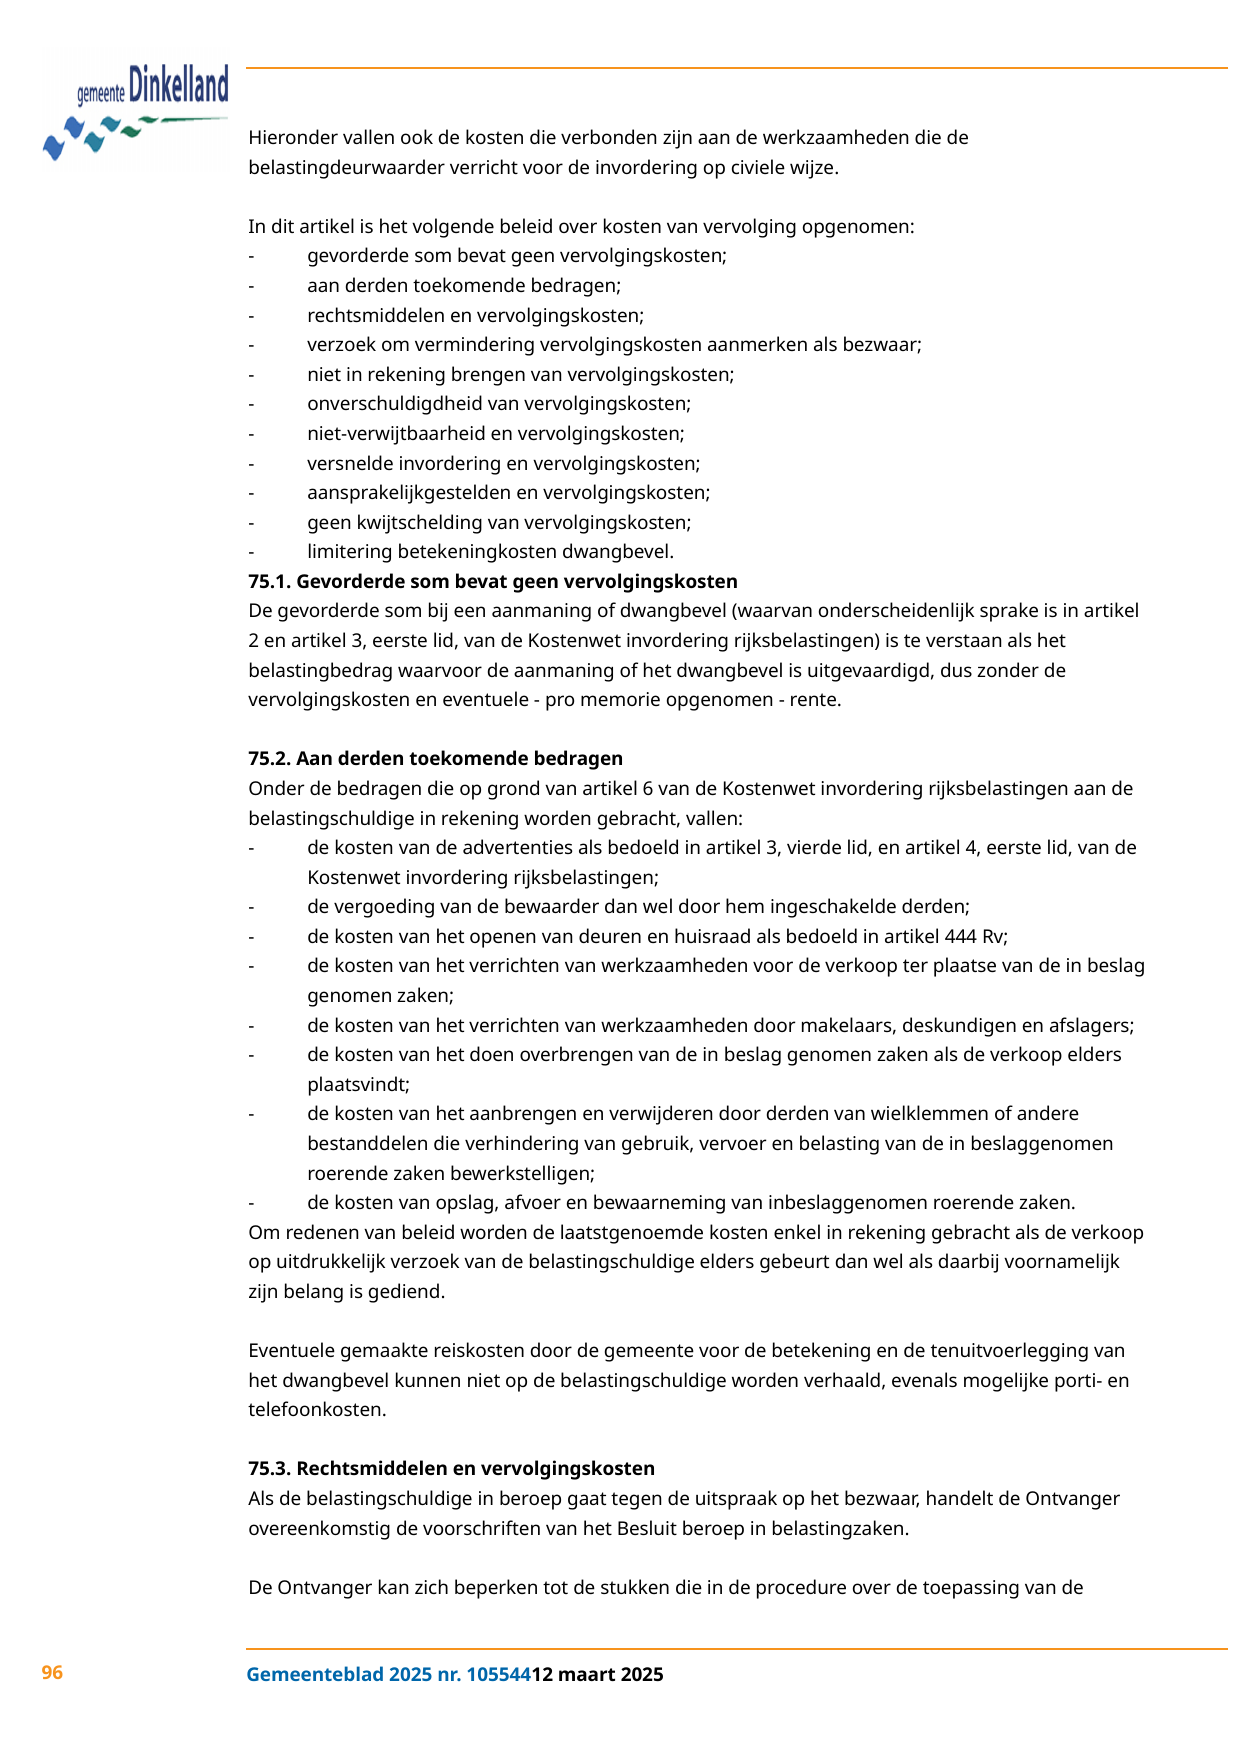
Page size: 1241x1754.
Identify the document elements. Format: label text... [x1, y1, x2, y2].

list niet-verwijtbaarheid en vervolgingskosten; [248, 420, 1152, 446]
list de kosten van het doen overbrengen van de in beslag genomen zaken als de verkoop elders plaatsvindt; [248, 1041, 1152, 1097]
text 75.2. Aan derden toekomende bedragen [248, 746, 1152, 771]
list de kosten van het verrichten van werkzaamheden door makelaars, deskundigen en afslagers; [248, 1012, 1152, 1038]
text Om redenen van beleid worden de laatstgenoemde kosten enkel in rekening gebracht als de verkoop op uitdrukkelijk verzoek van de belastingschuldige elders gebeurt dan wel als daarbij voornamelijk zijn belang is gediend. [248, 1219, 1152, 1304]
text 75.1. Gevorderde som bevat geen vervolgingskosten [248, 568, 1152, 594]
text 75.3. Rechtsmiddelen en vervolgingskosten [248, 1456, 1152, 1481]
list gevorderde som bevat geen vervolgingskosten; [248, 243, 1152, 268]
list de kosten van het verrichten van werkzaamheden voor de verkoop ter plaatse van de in beslag genomen zaken; [248, 953, 1152, 1008]
text Als de belastingschuldige in beroep gaat tegen de uitspraak op het bezwaar, handelt de Ontvanger overeenkomstig de voorschriften van het Besluit beroep in belastingzaken. [248, 1485, 1152, 1541]
list versnelde invordering en vervolgingskosten; [248, 450, 1152, 476]
text De gevorderde som bij een aanmaning of dwangbevel (waarvan onderscheidenlijk sprake is in artikel 2 en artikel 3, eerste lid, van de Kostenwet invordering rijksbelastingen) is te verstaan als het belastingbedrag waarvoor de aanmaning of het dwangbevel is uitgevaardigd, dus zonder de vervolgingskosten en eventuele - pro memorie opgenomen - rente. [248, 598, 1152, 712]
list geen kwijtschelding van vervolgingskosten; [248, 509, 1152, 535]
text Onder de bedragen die op grond van artikel 6 van de Kostenwet invordering rijksbelastingen aan de belastingschuldige in rekening worden gebracht, vallen: [248, 775, 1152, 831]
list de kosten van de advertenties als bedoeld in artikel 3, vierde lid, en artikel 4, eerste lid, van de Kostenwet invordering rijksbelastingen; [248, 834, 1152, 890]
text Hieronder vallen ook de kosten die verbonden zijn aan de werkzaamheden die de belastingdeurwaarder verricht voor de invordering op civiele wijze. [248, 124, 1152, 180]
list niet in rekening brengen van vervolgingskosten; [248, 361, 1152, 387]
list de vergoeding van de bewaarder dan wel door hem ingeschakelde derden; [248, 893, 1152, 919]
text In dit artikel is het volgende beleid over kosten van vervolging opgenomen: [248, 213, 1152, 239]
picture [41, 47, 231, 172]
list rechtsmiddelen en vervolgingskosten; [248, 302, 1152, 328]
text De Ontvanger kan zich beperken tot de stukken die in de procedure over de toepassing van de [248, 1574, 1152, 1600]
list aansprakelijkgestelden en vervolgingskosten; [248, 479, 1152, 505]
text Eventuele gemaakte reiskosten door de gemeente voor de betekening en de tenuitvoerlegging van het dwangbevel kunnen niet op de belastingschuldige worden verhaald, evenals mogelijke porti- en telefoonkosten. [248, 1337, 1152, 1422]
list verzoek om vermindering vervolgingskosten aanmerken als bezwaar; [248, 331, 1152, 357]
list de kosten van opslag, afvoer en bewaarneming van inbeslaggenomen roerende zaken. [248, 1189, 1152, 1215]
list aan derden toekomende bedragen; [248, 272, 1152, 298]
list de kosten van het aanbrengen en verwijderen door derden van wielklemmen of andere bestanddelen die verhindering van gebruik, vervoer en belasting van de in beslaggenomen roerende zaken bewerkstelligen; [248, 1101, 1152, 1186]
list limitering betekeningkosten dwangbevel. [248, 538, 1152, 564]
list onverschuldigdheid van vervolgingskosten; [248, 391, 1152, 416]
list de kosten van het openen van deuren en huisraad als bedoeld in artikel 444 Rv; [248, 923, 1152, 949]
